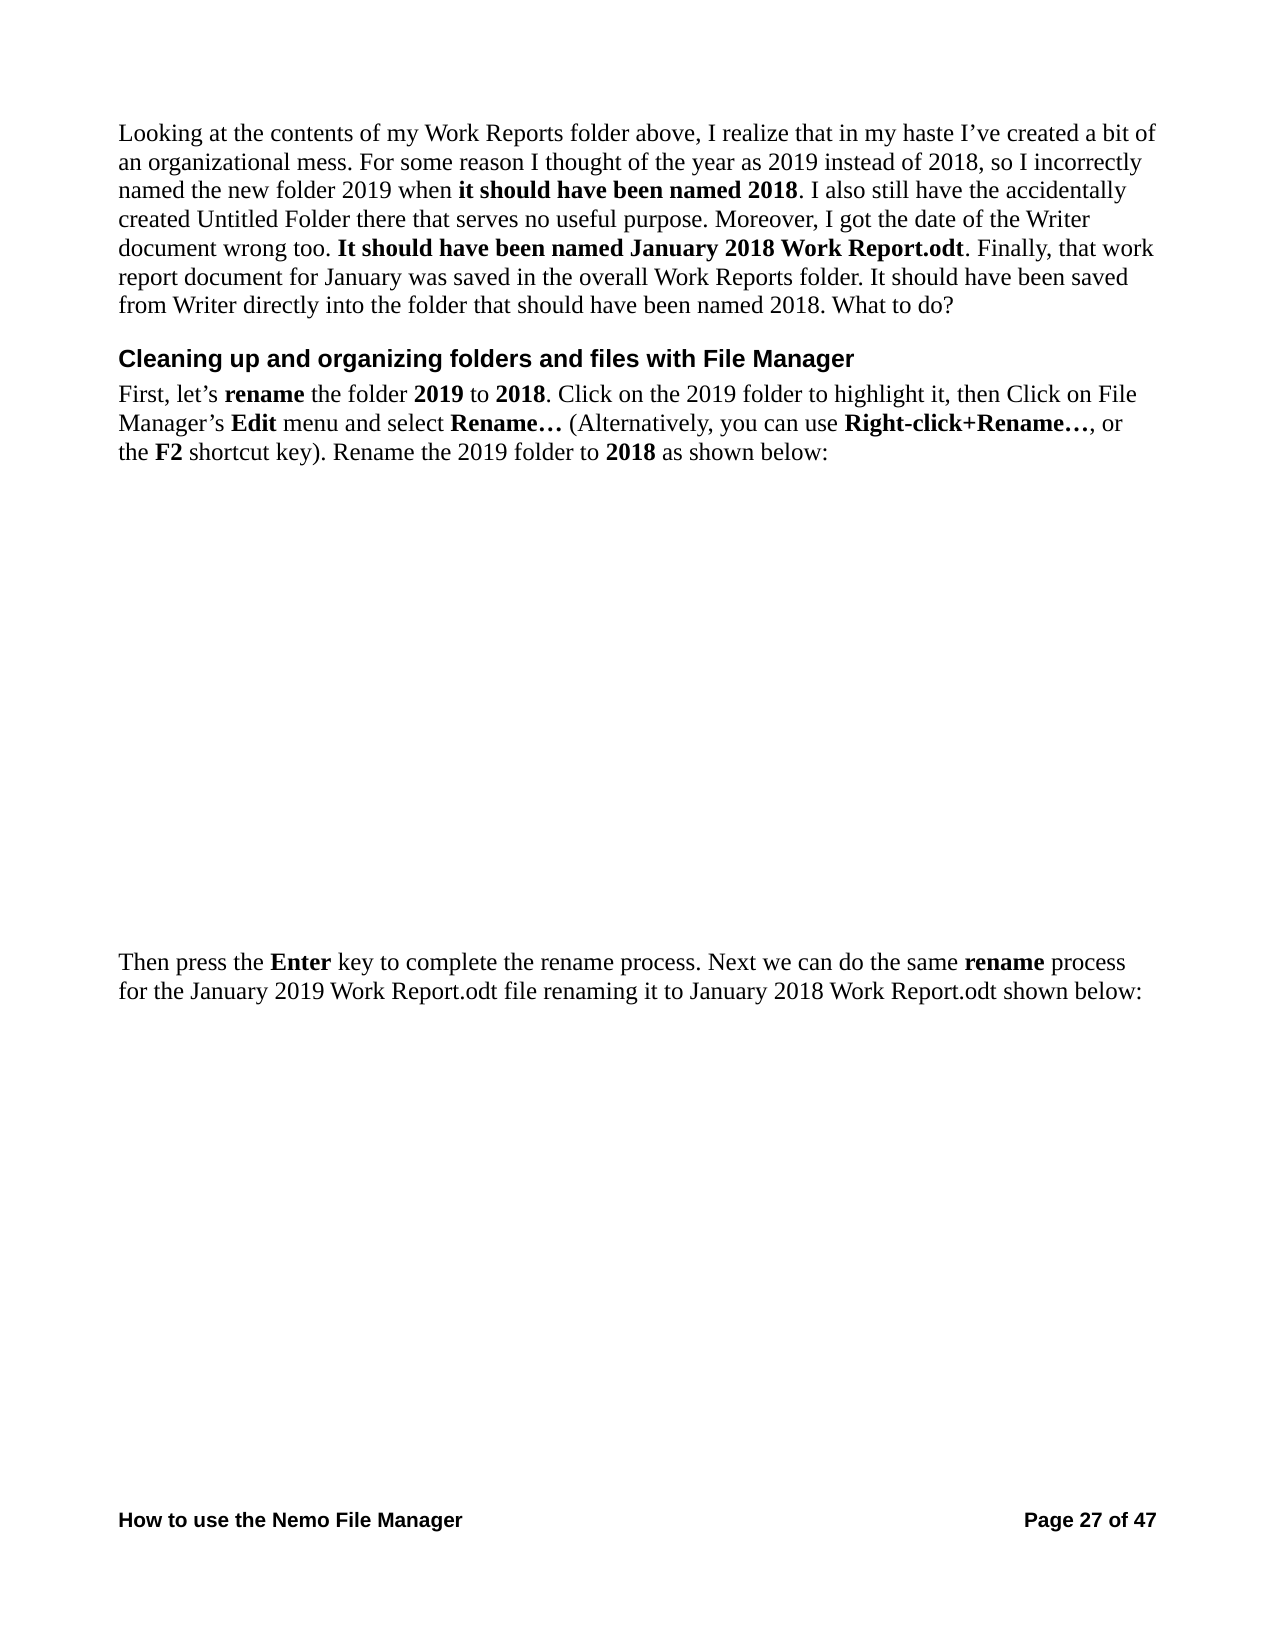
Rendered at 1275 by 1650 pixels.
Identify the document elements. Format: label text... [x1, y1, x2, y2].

text Then press the Enter key to complete the rename process. Next we can do the same rename process for the January 2019 Work Report.odt file renaming it to January 2018 Work Report.odt shown below: [118, 947, 1157, 1005]
text Looking at the contents of my Work Reports folder above, I realize that in my haste I’ve created a bit of an organizational mess. For some reason I thought of the year as 2019 instead of 2018, so I incorrectly named the new folder 2019 when it should have been named 2018. I also still have the accidentally created Untitled Folder there that serves no useful purpose. Moreover, I got the date of the Writer document wrong too. It should have been named January 2018 Work Report.odt. Finally, that work report document for January was saved in the overall Work Reports folder. It should have been saved from Writer directly into the folder that should have been named 2018. What to do? [118, 118, 1157, 319]
text First, let’s rename the folder 2019 to 2018. Click on the 2019 folder to highlight it, then Click on File Manager’s Edit menu and select Rename… (Alternatively, you can use Right-click+Rename…, or the F2 shortcut key). Rename the 2019 folder to 2018 as shown below: [118, 379, 1157, 465]
subtitle Cleaning up and organizing folders and files with File Manager [118, 344, 1157, 373]
